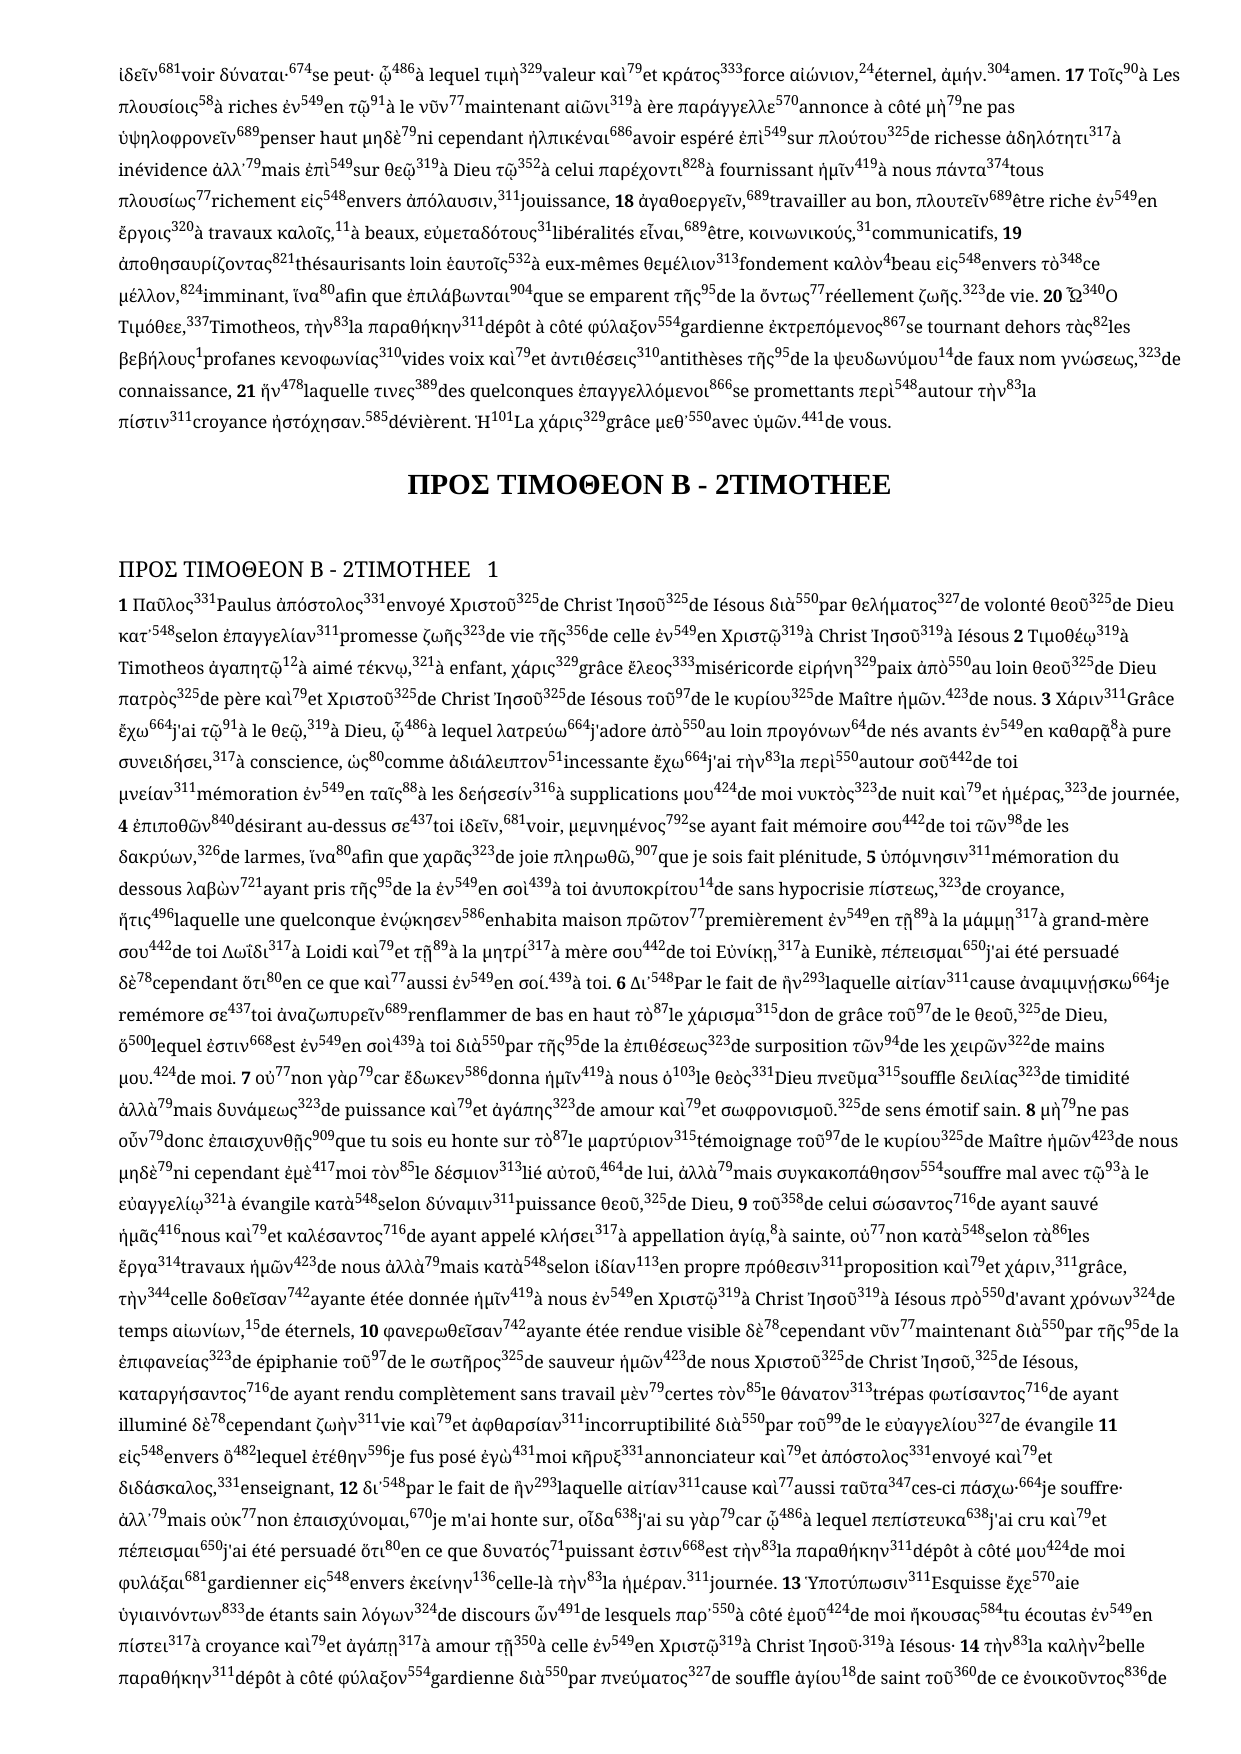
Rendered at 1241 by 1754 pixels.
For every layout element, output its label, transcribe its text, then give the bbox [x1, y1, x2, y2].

subtitle ΠΡΟΣ ΤΙΜΟΘΕΟΝ Β - 2TIMOTHEE [118, 467, 1181, 501]
text 1 Παῦλος331Paulus ἀπόστολος331envoyé Χριστοῦ325de Christ Ἰησοῦ325de Iésous διὰ550par θελήματος327de volonté θεοῦ325de Dieu κατ᾽548selon ἐπαγγελίαν311promesse ζωῆς323de vie τῆς356de celle ἐν549en Χριστῷ319à Christ Ἰησοῦ319à Iésous 2 Τιμοθέῳ319à Timotheos ἀγαπητῷ12à aimé τέκνῳ,321à enfant, χάρις329grâce ἔλεος333miséricorde εἰρήνη329paix ἀπὸ550au loin θεοῦ325de Dieu πατρὸς325de père καὶ79et Χριστοῦ325de Christ Ἰησοῦ325de Iésous τοῦ97de le κυρίου325de Maître ἡμῶν.423de nous. 3 Χάριν311Grâce ἔχω664j'ai τῷ91à le θεῷ,319à Dieu, ᾧ486à lequel λατρεύω664j'adore ἀπὸ550au loin προγόνων64de nés avants ἐν549en καθαρᾷ8à pure συνειδήσει,317à conscience, ὡς80comme ἀδιάλειπτον51incessante ἔχω664j'ai τὴν83la περὶ550autour σοῦ442de toi μνείαν311mémoration ἐν549en ταῖς88à les δεήσεσίν316à supplications μου424de moi νυκτὸς323de nuit καὶ79et ἡμέρας,323de journée, 4 ἐπιποθῶν840désirant au-dessus σε437toi ἰδεῖν,681voir, μεμνημένος792se ayant fait mémoire σου442de toi τῶν98de les δακρύων,326de larmes, ἵνα80afin que χαρᾶς323de joie πληρωθῶ,907que je sois fait plénitude, 5 ὑπόμνησιν311mémoration du dessous λαβὼν721ayant pris τῆς95de la ἐν549en σοὶ439à toi ἀνυποκρίτου14de sans hypocrisie πίστεως,323de croyance, ἥτις496laquelle une quelconque ἐνῴκησεν586enhabita maison πρῶτον77premièrement ἐν549en τῇ89à la μάμμῃ317à grand-mère σου442de toi Λωΐδι317à Loidi καὶ79et τῇ89à la μητρί317à mère σου442de toi Εὐνίκῃ,317à Eunikè, πέπεισμαι650j'ai été persuadé δὲ78cependant ὅτι80en ce que καὶ77aussi ἐν549en σοί.439à toi. 6 Δι᾽548Par le fait de ἣν293laquelle αἰτίαν311cause ἀναμιμνῄσκω664je remémore σε437toi ἀναζωπυρεῖν689renflammer de bas en haut τὸ87le χάρισμα315don de grâce τοῦ97de le θεοῦ,325de Dieu, ὅ500lequel ἐστιν668est ἐν549en σοὶ439à toi διὰ550par τῆς95de la ἐπιθέσεως323de surposition τῶν94de les χειρῶν322de mains μου.424de moi. 7 οὐ77non γὰρ79car ἔδωκεν586donna ἡμῖν419à nous ὁ103le θεὸς331Dieu πνεῦμα315souffle δειλίας323de timidité ἀλλὰ79mais δυνάμεως323de puissance καὶ79et ἀγάπης323de amour καὶ79et σωφρονισμοῦ.325de sens émotif sain. 8 μὴ79ne pas οὖν79donc ἐπαισχυνθῇς909que tu sois eu honte sur τὸ87le μαρτύριον315témoignage τοῦ97de le κυρίου325de Maître ἡμῶν423de nous μηδὲ79ni cependant ἐμὲ417moi τὸν85le δέσμιον313lié αὐτοῦ,464de lui, ἀλλὰ79mais συγκακοπάθησον554souffre mal avec τῷ93à le εὐαγγελίῳ321à évangile κατὰ548selon δύναμιν311puissance θεοῦ,325de Dieu, 9 τοῦ358de celui σώσαντος716de ayant sauvé ἡμᾶς416nous καὶ79et καλέσαντος716de ayant appelé κλήσει317à appellation ἁγίᾳ,8à sainte, οὐ77non κατὰ548selon τὰ86les ἔργα314travaux ἡμῶν423de nous ἀλλὰ79mais κατὰ548selon ἰδίαν113en propre πρόθεσιν311proposition καὶ79et χάριν,311grâce, τὴν344celle δοθεῖσαν742ayante étée donnée ἡμῖν419à nous ἐν549en Χριστῷ319à Christ Ἰησοῦ319à Iésous πρὸ550d'avant χρόνων324de temps αἰωνίων,15de éternels, 10 φανερωθεῖσαν742ayante étée rendue visible δὲ78cependant νῦν77maintenant διὰ550par τῆς95de la ἐπιφανείας323de épiphanie τοῦ97de le σωτῆρος325de sauveur ἡμῶν423de nous Χριστοῦ325de Christ Ἰησοῦ,325de Iésous, καταργήσαντος716de ayant rendu complètement sans travail μὲν79certes τὸν85le θάνατον313trépas φωτίσαντος716de ayant illuminé δὲ78cependant ζωὴν311vie καὶ79et ἀφθαρσίαν311incorruptibilité διὰ550par τοῦ99de le εὐαγγελίου327de évangile 11 εἰς548envers ὃ482lequel ἐτέθην596je fus posé ἐγὼ431moi κῆρυξ331annonciateur καὶ79et ἀπόστολος331envoyé καὶ79et διδάσκαλος,331enseignant, 12 δι᾽548par le fait de ἣν293laquelle αἰτίαν311cause καὶ77aussi ταῦτα347ces-ci πάσχω·664je souffre· ἀλλ᾽79mais οὐκ77non ἐπαισχύνομαι,670je m'ai honte sur, οἶδα638j'ai su γὰρ79car ᾧ486à lequel πεπίστευκα638j'ai cru καὶ79et πέπεισμαι650j'ai été persuadé ὅτι80en ce que δυνατός71puissant ἐστιν668est τὴν83la παραθήκην311dépôt à côté μου424de moi φυλάξαι681gardienner εἰς548envers ἐκείνην136celle-là τὴν83la ἡμέραν.311journée. 13 Ὑποτύπωσιν311Esquisse ἔχε570aie ὑγιαινόντων833de étants sain λόγων324de discours ὧν491de lesquels παρ᾽550à côté ἐμοῦ424de moi ἤκουσας584tu écoutas ἐν549en πίστει317à croyance καὶ79et ἀγάπῃ317à amour τῇ350à celle ἐν549en Χριστῷ319à Christ Ἰησοῦ·319à Iésous· 14 τὴν83la καλὴν2belle παραθήκην311dépôt à côté φύλαξον554gardienne διὰ550par πνεύματος327de souffle ἁγίου18de saint τοῦ360de ce ἐνοικοῦντος836de enhabitant maison ἐν549en ἡμῖν.419à nous. 15 Οἶδας640Tu as su τοῦτο,348ce-ci, ὅτι80en ce que ἀπεστράφησάν599furent détourné με417moi πάντες286tous οἱ497ceux ἐν549en τῇ89à la Ἀσίᾳ,317à Asie, ὧν491de lesquels ἐστιν668est Φύγελος331Phugelos καὶ79et Ἑρμογένης.331Hermogène. 16 δῴη694que donne ἔλεος315miséricorde ὁ103le κύριος331Maître τῷ91à le Ὀνησιφόρου325de Onésiphore οἴκῳ,319à maison, ὅτι80en ce que πολλάκις77souvent με417moi ἀνέψυξεν586rafraîchit de bas en haut καὶ79et τὴν83la ἅλυσίν311chaîne μου424de moi οὐκ77non ἐπαισχύνθη,600fut eu honte sur, 17 ἀλλὰ79mais γενόμενος740se ayant devenu ἐν549en Ῥώμῃ317à Rome σπουδαίως77hâtivement ἐζήτησέν586chercha με417moi καὶ79et εὗρεν·586trouva· 18 δῴη694que donne αὐτῷ458à lui ὁ103le κύριος331Maître εὑρεῖν681trouver ἔλεος315miséricorde παρὰ550à côté κυρίου325de Maître ἐν549en ἐκείνῃ142à celle-là τῇ89à la ἡμέρᾳ.317à journée. καὶ79et ὅσα481autant lesquels ἐν549en Ἐφέσῳ317à Éphèse διηκόνησεν,586servit, βέλτιον77mieux σὺ448toi γινώσκεις.666tu connais. [118, 589, 1181, 1689]
text 1 Ὅσοι497Autant lesquels εἰσὶν667sont ὑπὸ548sous ζυγὸν313joug-balance δοῦλοι,330mâles esclaves, τοὺς244les ἰδίους114en propres δεσπότας312despotes πάσης279de toute τιμῆς323de valeur ἀξίους52dignes ἡγείσθωσαν,575se gouvernent, ἵνα80afin que μὴ77ne pas τὸ105le ὄνομα333nom τοῦ97de le θεοῦ325de Dieu καὶ79et ἡ101la διδασκαλία329enseignement βλασφημῆται.932que soit blasphémé. 2 οἱ363ceux δὲ78cependant πιστοὺς52croyables ἔχοντες839ayants δεσπότας312despotes μὴ79ne pas καταφρονείτωσαν,571méprisent, ὅτι80en ce que ἀδελφοί330frères εἰσιν,667sont, ἀλλὰ79mais μᾶλλον77davantage δουλευέτωσαν,571soient esclaves, ὅτι80en ce que πιστοί70croyables εἰσιν667sont καὶ79et ἀγαπητοὶ70aimés οἱ497ceux τῆς255de la εὐεργεσίας323de travaillance au bien ἀντιλαμβανόμενοι.866se prenants contre. Ταῦτα347Ces-ci δίδασκε570enseigne καὶ79et παρακάλει.570appelle à côté. 3 εἴ80si τις390un quelconque ἑτεροδιδασκαλεῖ668enseigne différemment καὶ79et μὴ77ne pas προσέρχεται674se vient vers ὑγιαίνουσιν827à étants sain λόγοις318à discours τοῖς351à ceux τοῦ97de le κυρίου325de Maître ἡμῶν423de nous Ἰησοῦ325de Iésous Χριστοῦ325de Christ καὶ79et τῇ89à la κατ᾽548selon εὐσέβειαν311piété διδασκαλίᾳ,317à enseignement, 4 τετύφωται,654a été enfumé, μηδὲν375ne pas un ἐπιστάμενος,867se établissant sûrement, ἀλλὰ79mais νοσῶν840étant malade περὶ548autour ζητήσεις310recherches καὶ79et λογομαχίας,310discours combatifs, ἐξ550hors ὧν489de lesquelles γίνεται674se devient φθόνος331envie ἔρις329discorde βλασφημίαι,328blasphémies, ὑπόνοιαι328soupçons πονηραί,19méchantes, 5 διαπαρατριβαὶ328divisantes frictions διεφθαρμένων806de ayants étés corrompus à travers ἀνθρώπων324de êtres humains τὸν85le νοῦν313intellect καὶ79et ἀπεστερημένων806de ayants étés spoliés τῆς95de la ἀληθείας,323de vérité, νομιζόντων833de faisants loi πορισμὸν313apport εἶναι689être τὴν83la εὐσέβειαν.311piété. 6 Ἔστιν668Est δὲ78cependant πορισμὸς331apport μέγας22grand ἡ101la εὐσέβεια329piété μετὰ550avec αὐταρκείας·323de autosuffisance· 7 οὐδὲν375aucun γὰρ79car εἰσηνέγκαμεν581nous importâmes εἰς548envers τὸν85le κόσμον,313monde, ὅτι80en ce que οὐδὲ77non cependant ἐξενεγκεῖν681exporter τι375un quelconque δυνάμεθα·669nous nous pouvons· 8 ἔχοντες839ayants δὲ78cependant διατροφὰς310nourritures complètes καὶ79et σκεπάσματα,314revêtements, τούτοις353à ces-ci ἀρκεσθησόμεθα.614nous serons suffit. 9 οἱ363ceux δὲ78cependant βουλόμενοι866se ayants dessein πλουτεῖν689être riche ἐμπίπτουσιν667tombent dans εἰς548envers πειρασμὸν313tentation καὶ79et παγίδα311piège καὶ79et ἐπιθυμίας310désirs en fureurs πολλὰς266nombreuses ἀνοήτους1inintelligentes καὶ79et βλαβεράς,1nuisibles, αἵτινες495lesquelles des quelconques βυθίζουσιν667abîment τοὺς84les ἀνθρώπους312êtres humains εἰς548envers ὄλεθρον313périssement καὶ79et ἀπώλειαν.311déperdition. 10 ῥίζα329racine γὰρ79car πάντων282de tous τῶν98de les κακῶν66de malicieux ἐστιν668est ἡ101la φιλαργυρία,329amitié de l'argent, ἧς490de laquelle τινες389des quelconques ὀρεγόμενοι866se prétendants ἀπεπλανήθησαν599furent égaré loin ἀπὸ550au loin τῆς95de la πίστεως323de croyance καὶ79et ἑαυτοὺς527eux-mêmes περιέπειραν585percèrent autour ὀδύναις316à douleurs πολλαῖς.272à nombreuses. 11 Σὺ448Toi δέ,78cependant, ὦ304O ἄνθρωπε337être humain θεοῦ,325de Dieu, ταῦτα347ces-ci φεῦγε·570fuis· δίωκε570poursuis δὲ78cependant δικαιοσύνην311justice εὐσέβειαν311piété πίστιν,311croyance, ἀγάπην311amour ὑπομονὴν311résistance πραϋπαθίαν.311douceur affective. 12 ἀγωνίζου574te combats τὸν85le καλὸν4beau ἀγῶνα313combat τῆς95de la πίστεως,323de croyance, ἐπιλαβοῦ558te empare τῆς95de la αἰωνίου14de éternelle ζωῆς,323de vie, εἰς548envers ἣν478laquelle ἐκλήθης598tu fus appelé καὶ79et ὡμολόγησας584tu avouas τὴν83la καλὴν2belle ὁμολογίαν311aveu ἐνώπιον552en devant πολλῶν280de nombreux μαρτύρων.324de témoins. 13 παραγγέλλω664j'annonce à côté [σοι]439[à toi] ἐνώπιον552en devant τοῦ97de le θεοῦ325de Dieu τοῦ358de celui ζῳοποιοῦντος834de faisant être vivant τὰ347ces πάντα270tous καὶ79et Χριστοῦ325de Christ Ἰησοῦ325de Iésous τοῦ358de celui μαρτυρήσαντος716de ayant témoigné ἐπὶ550sur Ποντίου325de Pontius Πιλάτου325de Pilatus τὴν83la καλὴν2belle ὁμολογίαν,311aveu, 14 τηρῆσαί681garder σε437toi τὴν83la ἐντολὴν311commandement ἄσπιλον51sans tache ἀνεπίλημπτον51irrépréhensible μέχρι552jusqu'à τῆς95de la ἐπιφανείας323de épiphanie τοῦ97de le κυρίου325de Maître ἡμῶν423de nous Ἰησοῦ325de Iésous Χριστοῦ,325de Christ, 15 ἣν478laquelle καιροῖς318à moments ἰδίοις120à en propres δείξει606montrera ὁ103le μακάριος22bienheureux καὶ79et μόνος132seul δυνάστης,331dynaste, ὁ103le βασιλεὺς331roi τῶν357de ceux βασιλευόντων833de étants rois καὶ79et κύριος331Maître τῶν357de ceux κυριευόντων,833de maîtrisants, 16 ὁ103le μόνος390seul ἔχων840ayant ἀθανασίαν,311intrépassibilité, φῶς315lumière οἰκῶν840habitant maison ἀπρόσιτον,55inaccessible, ὃν480lequel εἶδεν586vit οὐδεὶς390aucun ἀνθρώπων324de êtres humains οὐδὲ79non cependant ἰδεῖν681voir δύναται·674se peut· ᾧ486à lequel τιμὴ329valeur καὶ79et κράτος333force αἰώνιον,24éternel, ἀμήν.304amen. 17 Τοῖς90à Les πλουσίοις58à riches ἐν549en τῷ91à le νῦν77maintenant αἰῶνι319à ère παράγγελλε570annonce à côté μὴ79ne pas ὑψηλοφρονεῖν689penser haut μηδὲ79ni cependant ἠλπικέναι686avoir espéré ἐπὶ549sur πλούτου325de richesse ἀδηλότητι317à inévidence ἀλλ᾽79mais ἐπὶ549sur θεῷ319à Dieu τῷ352à celui παρέχοντι828à fournissant ἡμῖν419à nous πάντα374tous πλουσίως77richement εἰς548envers ἀπόλαυσιν,311jouissance, 18 ἀγαθοεργεῖν,689travailler au bon, πλουτεῖν689être riche ἐν549en ἔργοις320à travaux καλοῖς,11à beaux, εὐμεταδότους31libéralités εἶναι,689être, κοινωνικούς,31communicatifs, 19 ἀποθησαυρίζοντας821thésaurisants loin ἑαυτοῖς532à eux-mêmes θεμέλιον313fondement καλὸν4beau εἰς548envers τὸ348ce μέλλον,824imminant, ἵνα80afin que ἐπιλάβωνται904que se emparent τῆς95de la ὄντως77réellement ζωῆς.323de vie. 20 Ὦ340O Τιμόθεε,337Timotheos, τὴν83la παραθήκην311dépôt à côté φύλαξον554gardienne ἐκτρεπόμενος867se tournant dehors τὰς82les βεβήλους1profanes κενοφωνίας310vides voix καὶ79et ἀντιθέσεις310antithèses τῆς95de la ψευδωνύμου14de faux nom γνώσεως,323de connaissance, 21 ἥν478laquelle τινες389des quelconques ἐπαγγελλόμενοι866se promettants περὶ548autour τὴν83la πίστιν311croyance ἠστόχησαν.585dévièrent. Ἡ101La χάρις329grâce μεθ᾽550avec ὑμῶν.441de vous. [118, 59, 1181, 434]
text ΠΡΟΣ ΤΙΜΟΘΕΟΝ Β - 2TIMOTHEE 1 [118, 554, 1181, 584]
